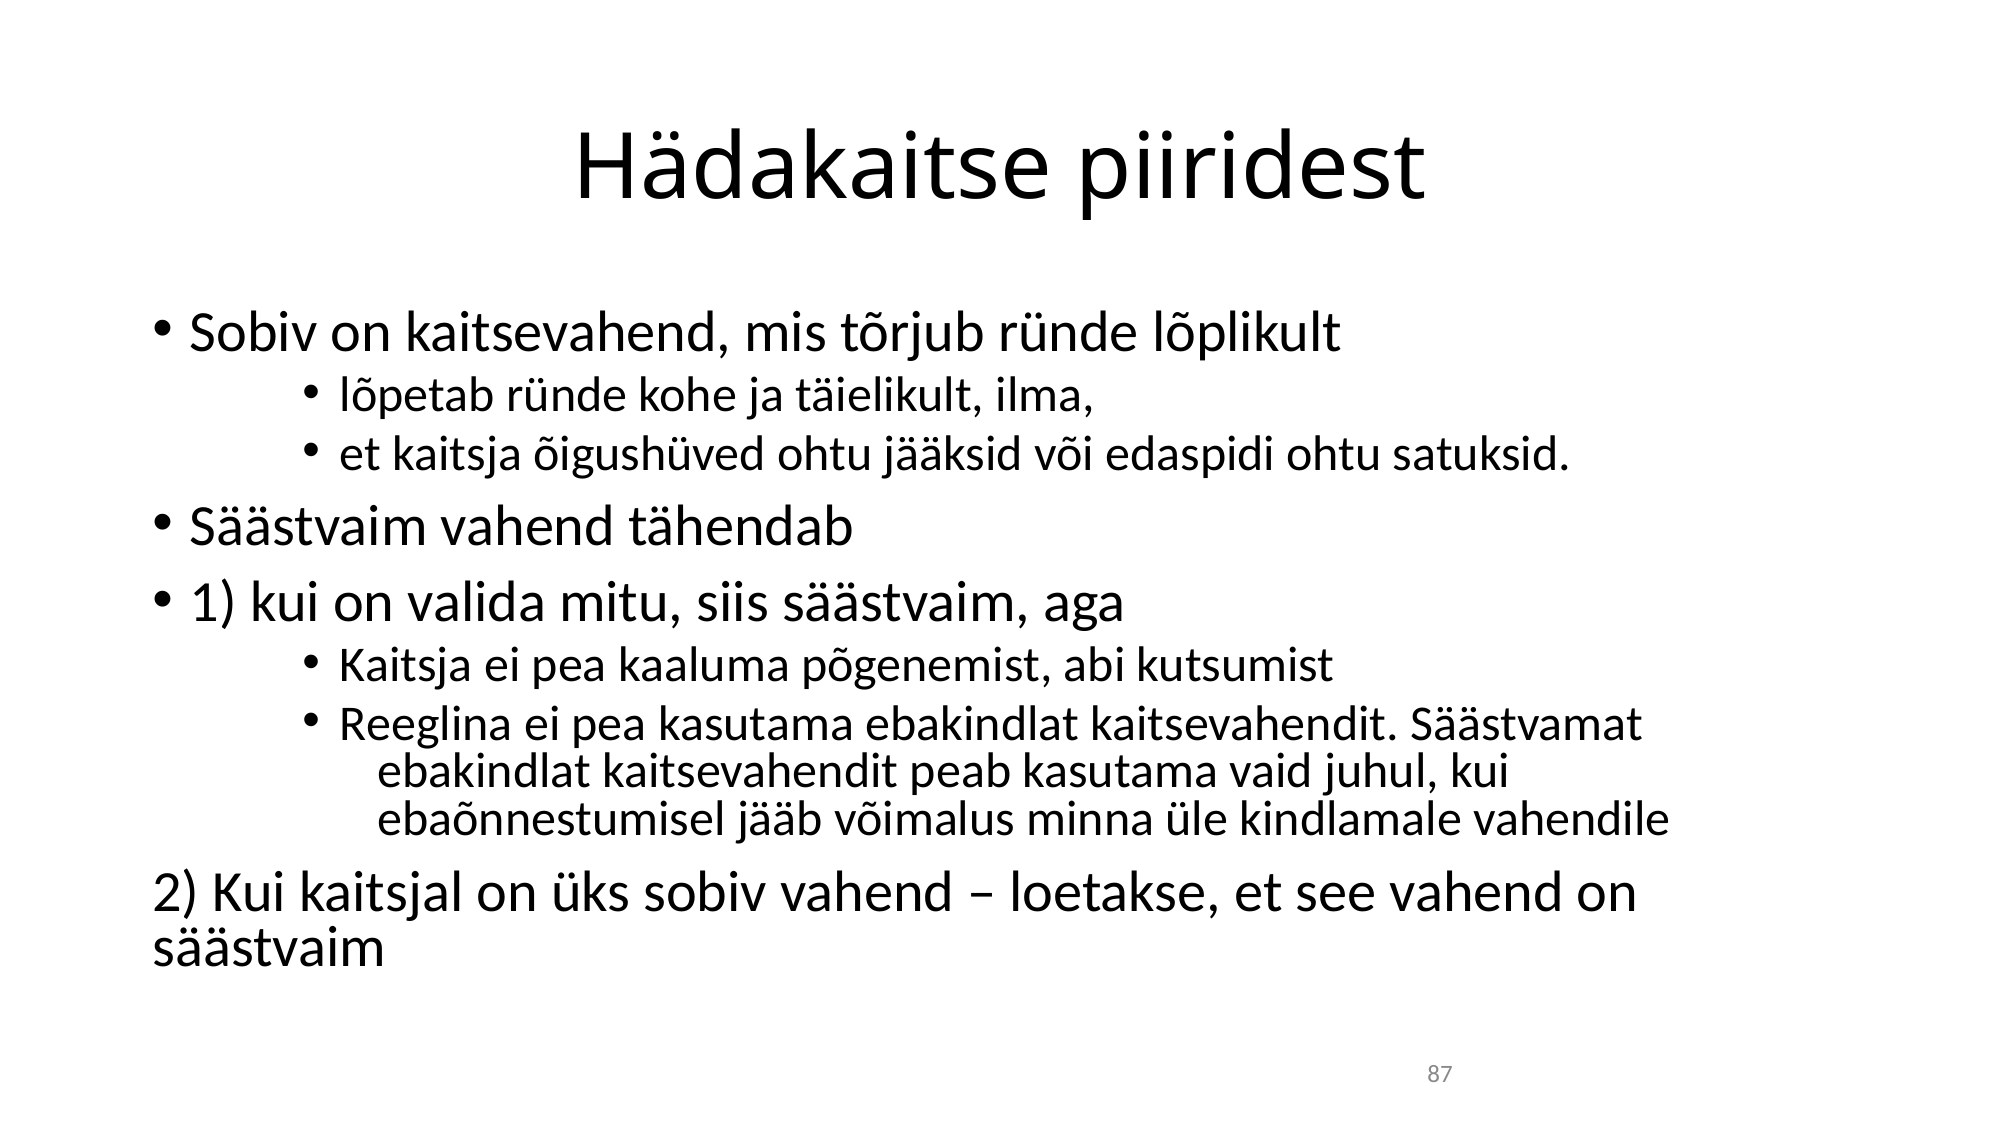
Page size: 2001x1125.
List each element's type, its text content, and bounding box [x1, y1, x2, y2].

text_box 158 [1412, 1042, 1863, 1103]
title Hädakaitse piiridest [137, 59, 1863, 278]
list Sobiv on kaitsevahend, mis tõrjub ründe lõplikult lõpetab ründe kohe ja täielikult, ilma, et kaitsja õigushüved ohtu jääksid või edaspidi ohtu satuksid. Säästvaim vahend tähendab 1) kui on valida mitu, siis säästvaim, aga Kaitsja ei pea kaaluma põgenemist, abi kutsumist Reeglina ei pea kasutama ebakindlat kaitsevahendit. Säästvamat ebakindlat kaitsevahendit peab kasutama vaid juhul, kui ebaõnnestumisel jääb võimalus minna üle kindlamale vahendile 2) Kui kaitsjal on üks sobiv vahend – loetakse, et see vahend on säästvaim [137, 299, 1863, 1014]
